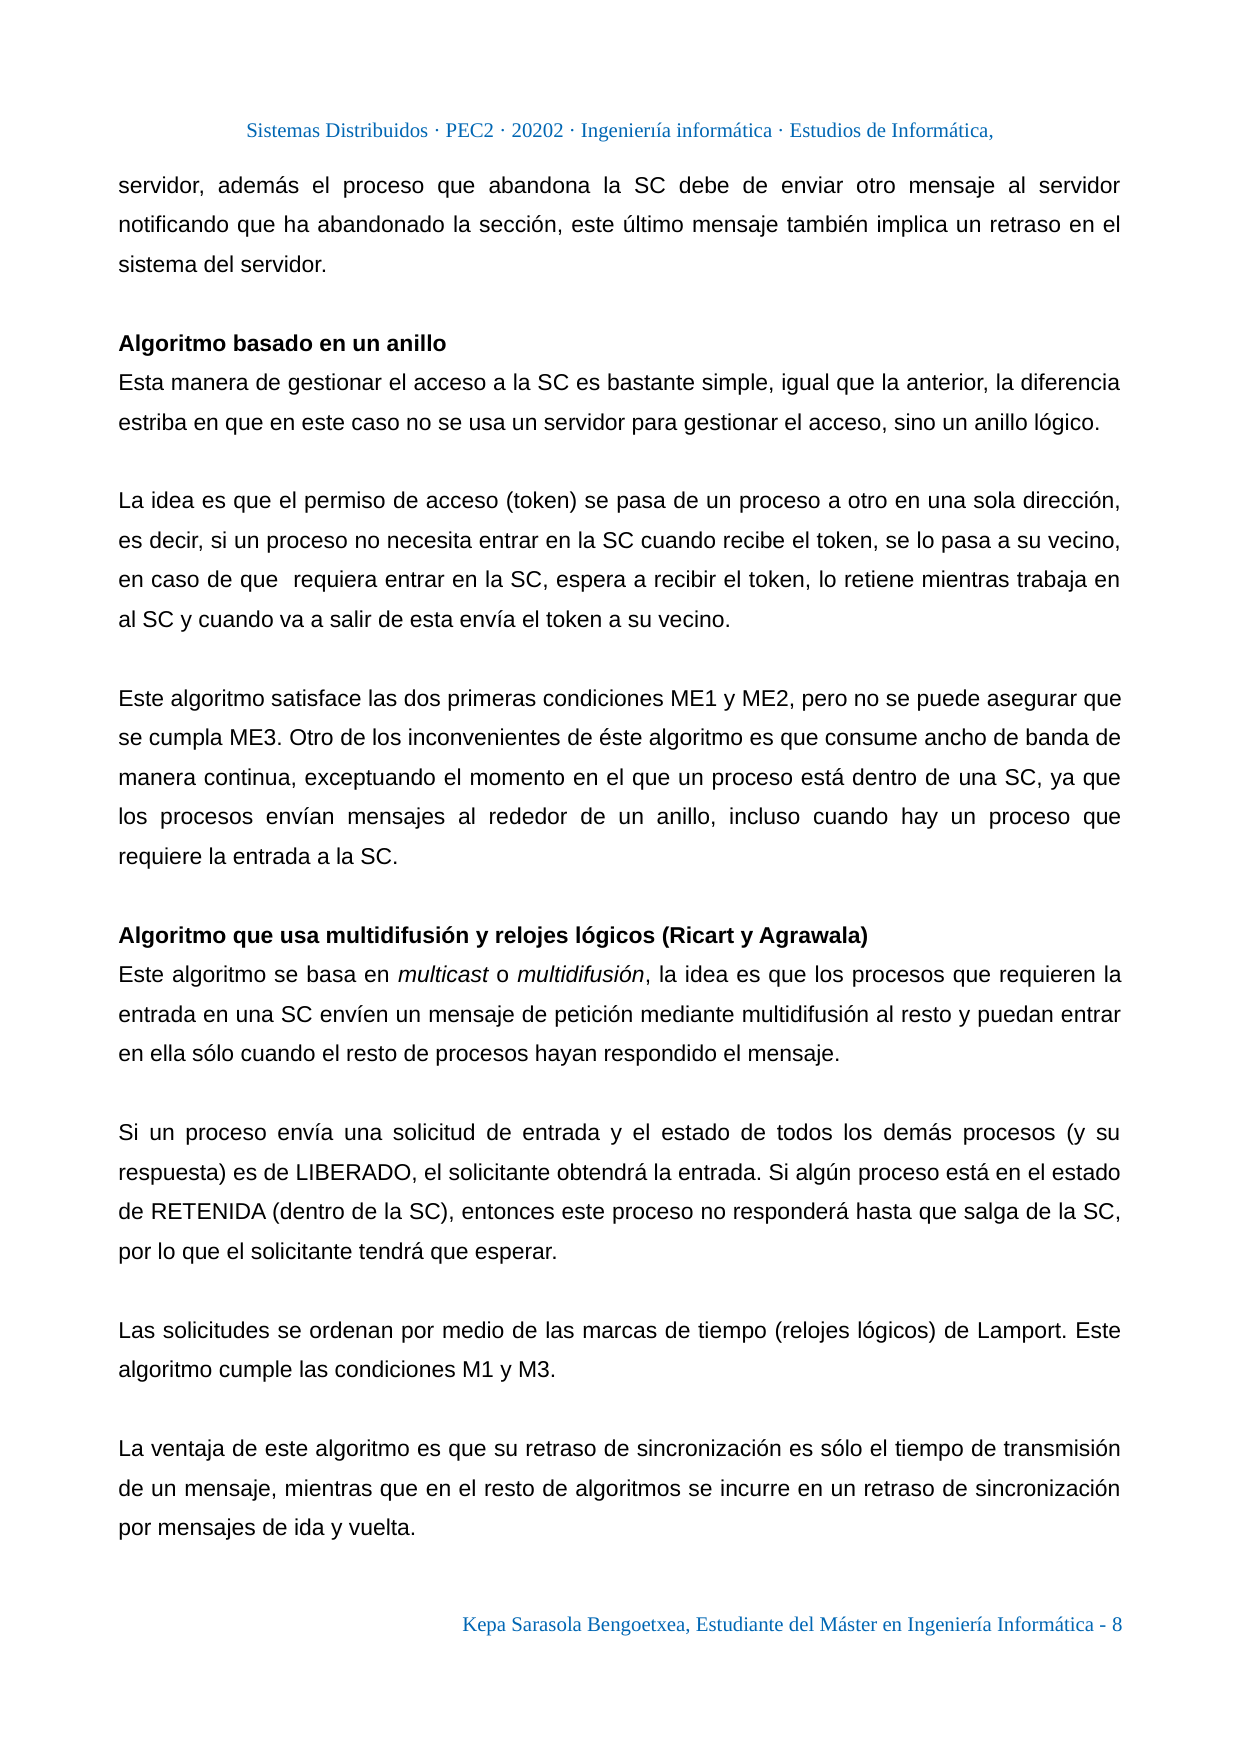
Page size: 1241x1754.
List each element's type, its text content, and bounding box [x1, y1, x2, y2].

text La ventaja de este algoritmo es que su retraso de sincronización es sólo el tiempo de transmisión de un mensaje, mientras que en el resto de algoritmos se incurre en un retraso de sincronización por mensajes de ida y vuelta. [118, 1435, 1122, 1540]
text Este algoritmo satisface las dos primeras condiciones ME1 y ME2, pero no se puede asegurar que se cumpla ME3. Otro de los inconvenientes de éste algoritmo es que consume ancho de banda de manera continua, exceptuando el momento en el que un proceso está dentro de una SC, ya que los procesos envían mensajes al rededor de un anillo, incluso cuando hay un proceso que requiere la entrada a la SC. [118, 685, 1122, 869]
text Este algoritmo se basa en multicast o multidifusión, la idea es que los procesos que requieren la entrada en una SC envíen un mensaje de petición mediante multidifusión al resto y puedan entrar en ella sólo cuando el resto de procesos hayan respondido el mensaje. [118, 961, 1122, 1067]
text Si un proceso envía una solicitud de entrada y el estado de todos los demás procesos (y su respuesta) es de LIBERADO, el solicitante obtendrá la entrada. Si algún proceso está en el estado de RETENIDA (dentro de la SC), entonces este proceso no responderá hasta que salga de la SC, por lo que el solicitante tendrá que esperar. [118, 1119, 1122, 1264]
text Algoritmo basado en un anillo [118, 329, 1122, 356]
text La idea es que el permiso de acceso (token) se pasa de un proceso a otro en una sola dirección, es decir, si un proceso no necesita entrar en la SC cuando recibe el token, se lo pasa a su vecino, en caso de que requiera entrar en la SC, espera a recibir el token, lo retiene mientras trabaja en al SC y cuando va a salir de esta envía el token a su vecino. [118, 487, 1122, 632]
text Esta manera de gestionar el acceso a la SC es bastante simple, igual que la anterior, la diferencia estriba en que en este caso no se usa un servidor para gestionar el acceso, sino un anillo lógico. [118, 369, 1122, 435]
text Algoritmo que usa multidifusión y relojes lógicos (Ricart y Agrawala) [118, 922, 1122, 948]
text Las solicitudes se ordenan por medio de las marcas de tiempo (relojes lógicos) de Lamport. Este algoritmo cumple las condiciones M1 y M3. [118, 1317, 1122, 1382]
text servidor, además el proceso que abandona la SC debe de enviar otro mensaje al servidor notificando que ha abandonado la sección, este último mensaje también implica un retraso en el sistema del servidor. [118, 172, 1122, 277]
